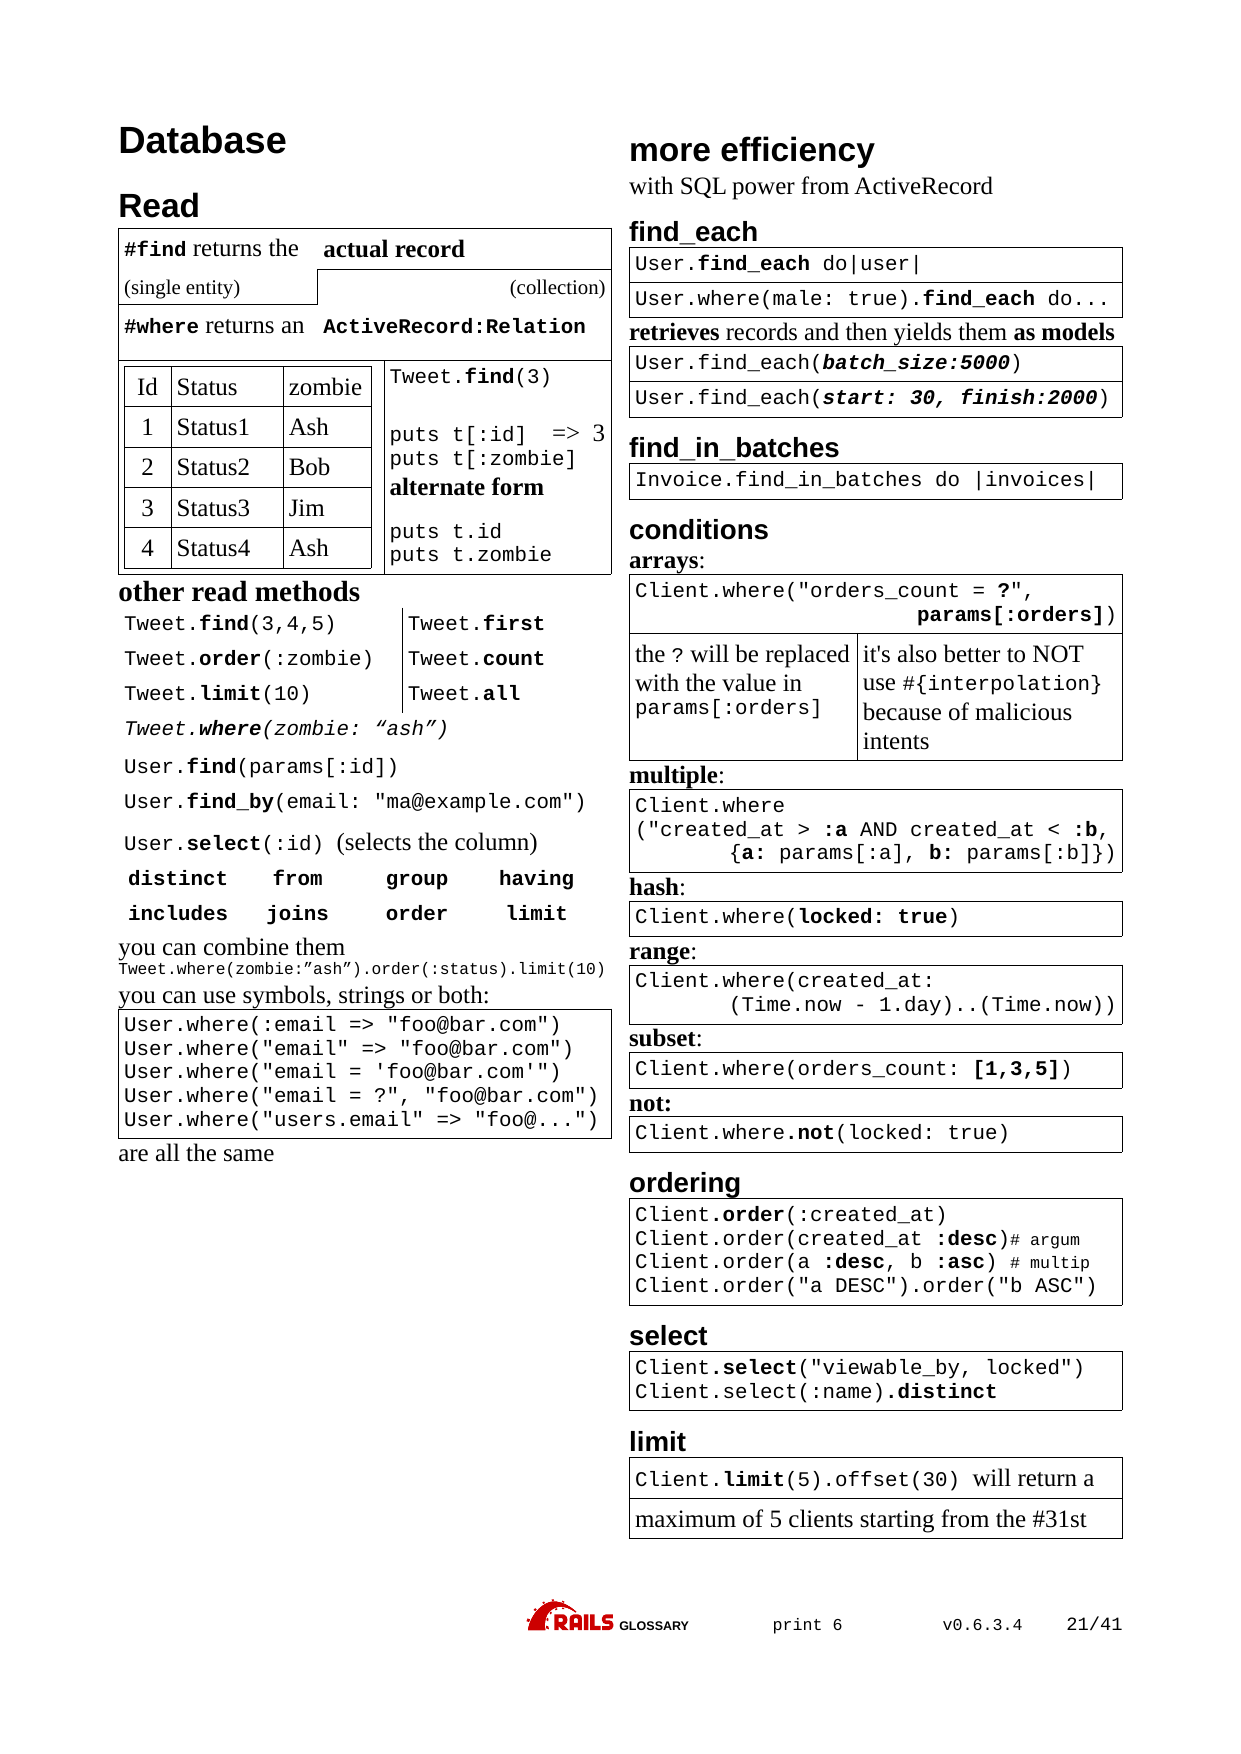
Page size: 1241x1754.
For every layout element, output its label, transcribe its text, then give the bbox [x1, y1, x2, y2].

table_cell Tweet.count [403, 643, 596, 678]
table_cell (collection) [318, 270, 611, 304]
table_cell Tweet.where(zombie: “ash”) [118, 713, 596, 751]
table_header Client.where(locked: true) [630, 902, 1122, 936]
table_cell (single entity) [119, 269, 317, 304]
table_header Client.order(:created_at) Client.order(created_at :desc)# argum Client.order(a :desc, b :asc) # multip Client.order("a DESC").order("b ASC") [630, 1199, 1122, 1304]
table_header User.where(:email => "foo@bar.com") User.where("email" => "foo@bar.com") User.where("email = 'foo@bar.com'") User.where("email = ?", "foo@bar.com") User.where("users.email" => "foo@...") [119, 1010, 611, 1138]
text Tweet.where(zombie:”ash”).order(:status).limit(10) [118, 961, 611, 980]
table_header Client.limit(5).offset(30) will return a [630, 1458, 1122, 1498]
subtitle Database [118, 118, 611, 162]
table_cell User.find_by(email: "ma@example.com") [118, 786, 596, 821]
table_cell group [357, 862, 477, 897]
table_cell Status3 [172, 488, 283, 527]
table_header Client.where(created_at: (Time.now - 1.day)..(Time.now)) [630, 966, 1122, 1023]
table_cell 2 [125, 448, 171, 487]
subtitle Read [118, 186, 611, 225]
table_cell 1 [125, 407, 171, 447]
table_cell Jim [284, 488, 371, 527]
table_cell maximum of 5 clients starting from the #31st [630, 1499, 1122, 1538]
table_header Tweet.find(3,4,5) [118, 608, 402, 642]
subtitle conditions [629, 513, 1122, 545]
table_cell from [238, 862, 357, 897]
table_header [119, 361, 384, 574]
text subset: [629, 1025, 1122, 1052]
table_cell distinct [118, 862, 238, 897]
text with SQL power from ActiveRecord [629, 171, 1122, 200]
table_header Client.where.not(locked: true) [630, 1117, 1122, 1152]
table_cell #where returns an [119, 305, 317, 360]
subtitle more efficiency [629, 130, 1122, 168]
table_header #find returns the [119, 229, 317, 269]
text you can combine them [118, 932, 611, 961]
table_header Client.select("viewable_by, locked") Client.select(:name).distinct [630, 1352, 1122, 1410]
table_cell User.select(:id) (selects the column) [118, 821, 596, 862]
table_header Client.where ("created_at > :a AND created_at < :b, {a: params[:a], b: params[:b]}) [630, 790, 1122, 872]
table_cell 4 [125, 528, 171, 568]
text not: [629, 1089, 1122, 1116]
subtitle ordering [629, 1166, 1122, 1198]
table_cell User.find(params[:id]) [118, 751, 596, 786]
table_cell having [477, 862, 596, 897]
table_cell Tweet.all [403, 678, 596, 713]
text hash: [629, 873, 1122, 901]
subtitle find_in_batches [629, 431, 1122, 463]
table_cell User.find_each(start: 30, finish:2000) [630, 382, 1122, 417]
text you can use symbols, strings or both: [118, 980, 611, 1008]
text other read methods [118, 575, 611, 607]
subtitle select [629, 1319, 1122, 1351]
table_header Id [125, 367, 171, 406]
table_cell Tweet.order(:zombie) [118, 643, 402, 678]
text arrays: [629, 545, 1122, 574]
table_cell 3 [125, 488, 171, 527]
table_cell User.where(male: true).find_each do... [630, 283, 1122, 317]
text multiple: [629, 761, 1122, 789]
text retrieves records and then yields them as models [629, 318, 1122, 346]
table_header User.find_each do|user| [630, 248, 1122, 282]
subtitle find_each [629, 215, 1122, 247]
table_cell Ash [284, 407, 371, 447]
table_cell Bob [284, 448, 371, 487]
text are all the same [118, 1139, 611, 1167]
table_header Status [172, 367, 283, 406]
table_cell Status1 [172, 407, 283, 447]
table_cell ActiveRecord:Relation [317, 304, 611, 360]
table_cell Status2 [172, 448, 283, 487]
table_cell joins [238, 897, 357, 932]
table_header Tweet.find(3) puts t[:id] => 3 puts t[:zombie] alternate form puts t.id puts t.zombie [385, 361, 611, 574]
subtitle limit [629, 1425, 1122, 1457]
table_header Tweet.first [403, 608, 596, 642]
table_cell the ? will be replaced with the value in params[:orders] [630, 634, 857, 760]
table_cell limit [477, 897, 596, 932]
table_header User.find_each(batch_size:5000) [630, 347, 1122, 381]
table_cell it's also better to NOT use #{interpolation} because of malicious intents [858, 634, 1122, 760]
table_cell Status4 [172, 528, 283, 568]
text range: [629, 937, 1122, 964]
table_cell includes [118, 897, 238, 932]
table_header actual record [317, 229, 611, 269]
table_header zombie [284, 367, 371, 406]
table_cell Tweet.limit(10) [118, 678, 402, 713]
table_cell order [357, 897, 477, 932]
table_header Client.where(orders_count: [1,3,5]) [630, 1053, 1122, 1087]
table_header Client.where("orders_count = ?", params[:orders]) [630, 575, 1122, 633]
table_cell Ash [284, 528, 371, 568]
table_header Invoice.find_in_batches do |invoices| [630, 464, 1122, 498]
